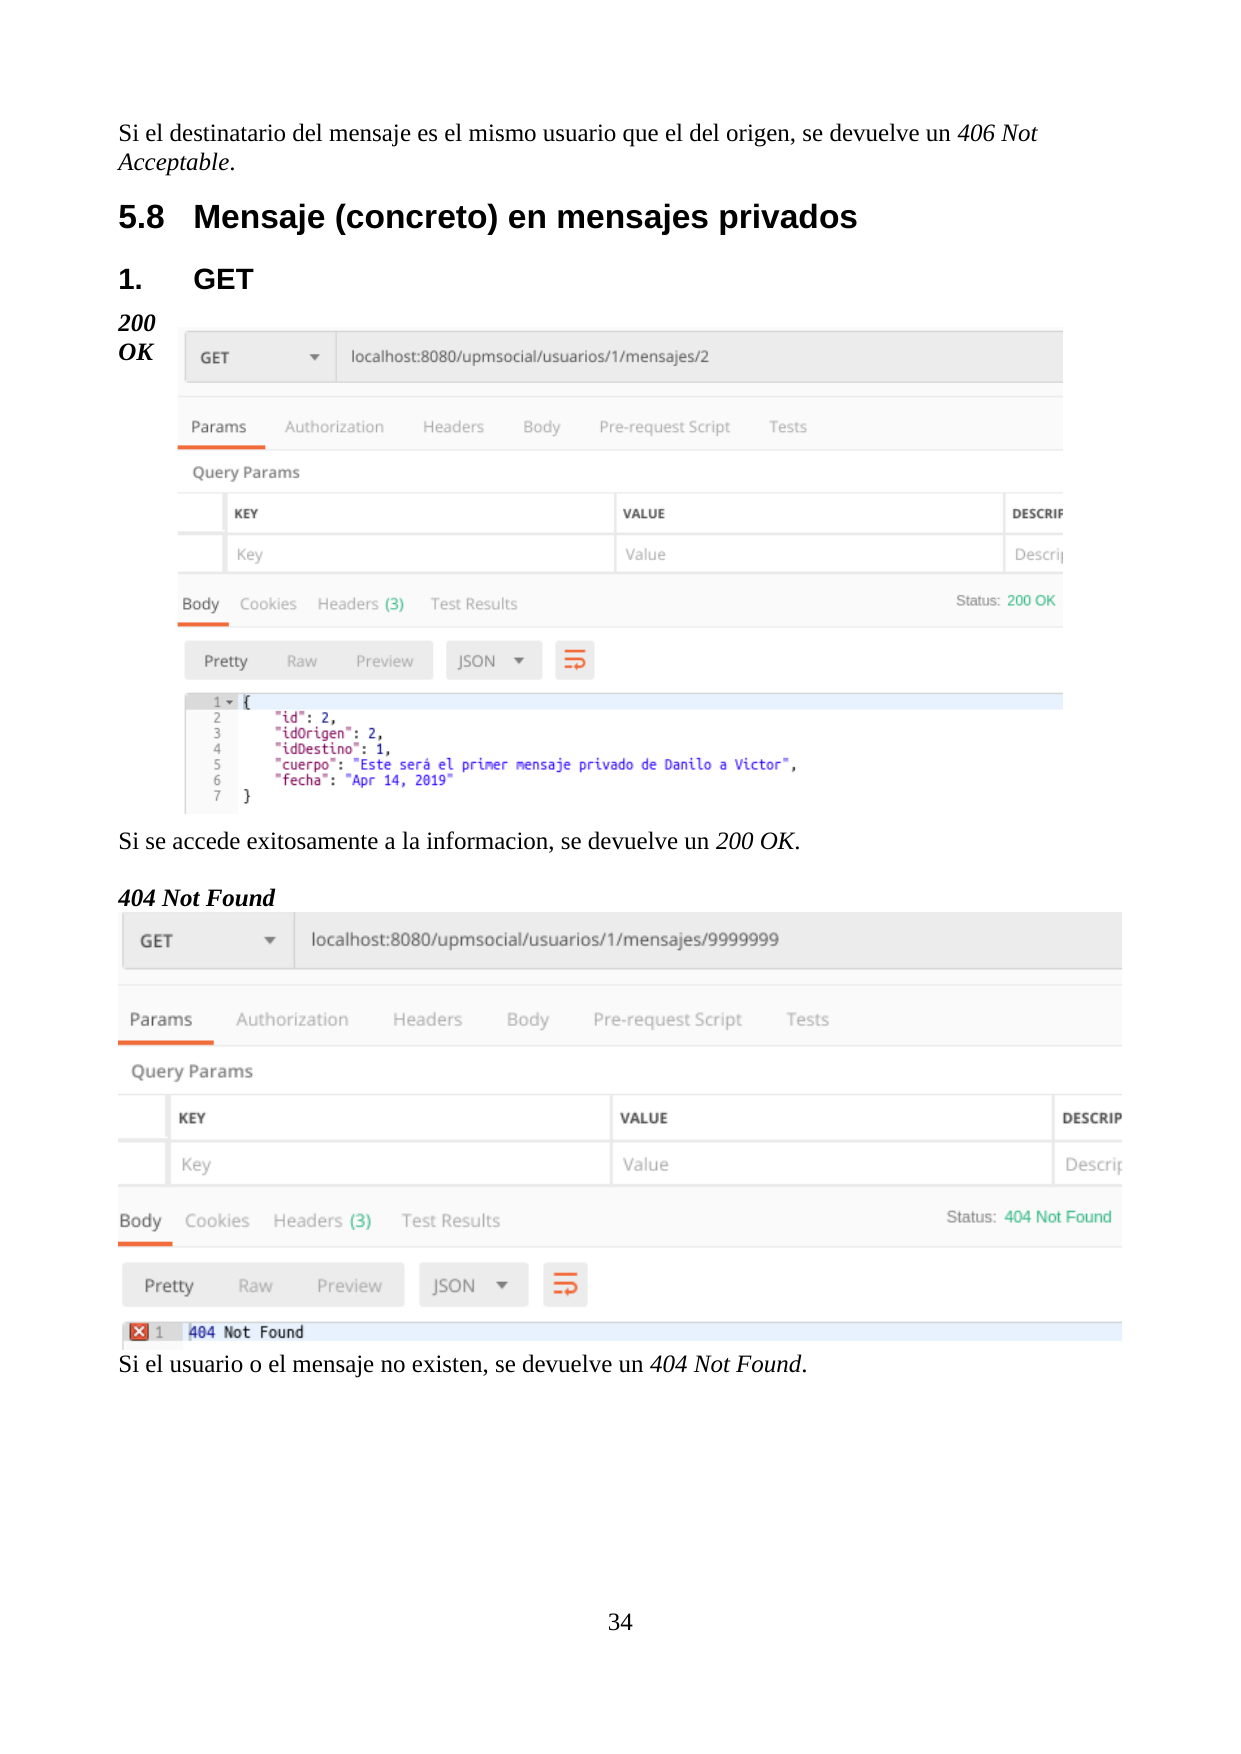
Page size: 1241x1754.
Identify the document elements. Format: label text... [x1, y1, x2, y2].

text 200 OK [118, 308, 1122, 366]
picture [118, 912, 1123, 1350]
subtitle Mensaje (concreto) en mensajes privados [118, 196, 1122, 235]
text Si se accede exitosamente a la informacion, se devuelve un 200 OK. [118, 826, 1122, 855]
text Si el usuario o el mensaje no existen, se devuelve un 404 Not Found. [118, 1350, 1122, 1378]
text Si el destinatario del mensaje es el mismo usuario que el del origen, se devuelve un 406 Not Acceptable. [118, 118, 1122, 176]
subtitle GET [118, 262, 1122, 296]
picture [177, 327, 1063, 814]
text 404 Not Found [118, 883, 1122, 912]
